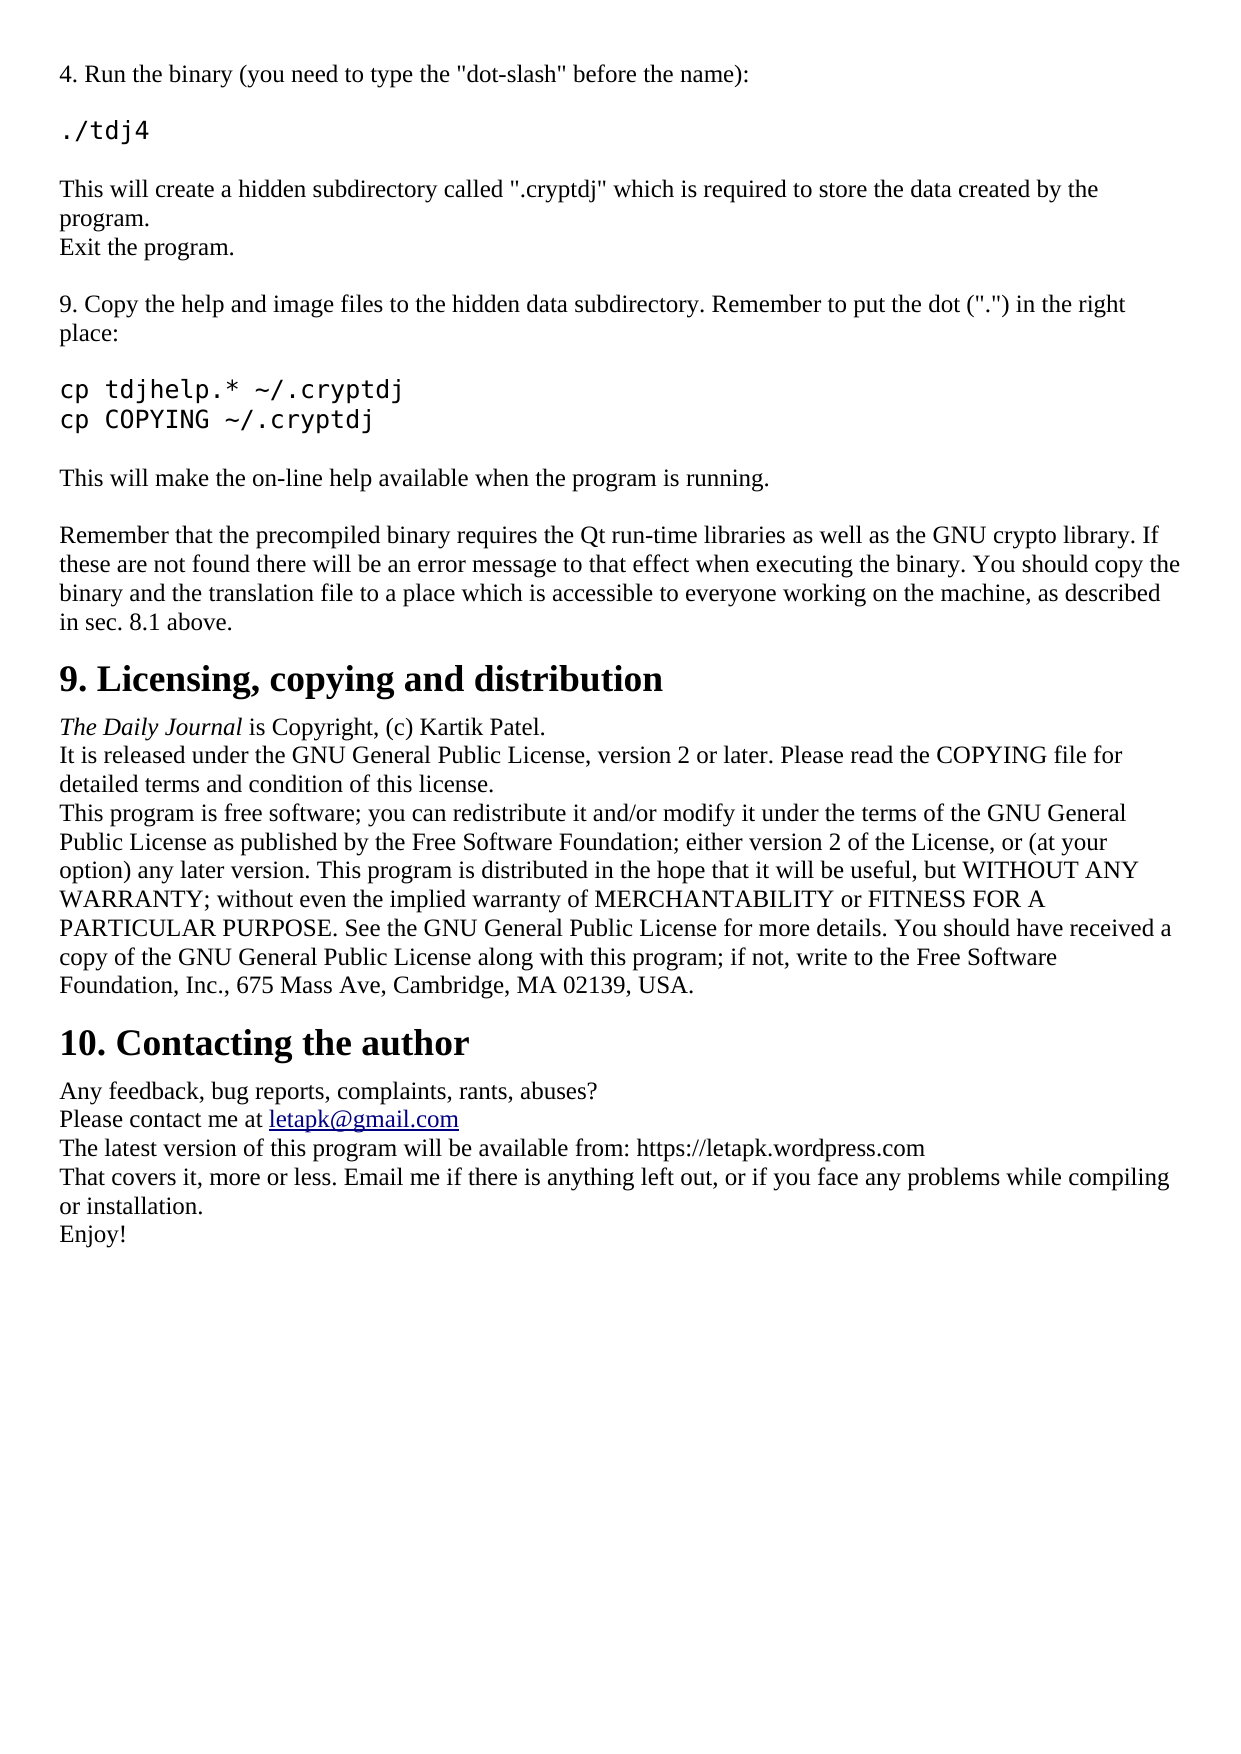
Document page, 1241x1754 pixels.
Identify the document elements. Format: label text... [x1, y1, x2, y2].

text That covers it, more or less. Email me if there is anything left out, or if you face any problems while compiling or installation. [59, 1162, 1181, 1219]
text Remember that the precompiled binary requires the Qt run-time libraries as well as the GNU crypto library. If these are not found there will be an error message to that effect when executing the binary. You should copy the binary and the translation file to a place which is accessible to everyone working on the machine, as described in sec. 8.1 above. [59, 520, 1181, 635]
text Exit the program. [59, 232, 1181, 261]
text Please contact me at letapk@gmail.com [59, 1104, 1181, 1133]
text This program is free software; you can redistribute it and/or modify it under the terms of the GNU General Public License as published by the Free Software Foundation; either version 2 of the License, or (at your option) any later version. This program is distributed in the hope that it will be useful, but WITHOUT ANY WARRANTY; without even the implied warranty of MERCHANTABILITY or FITNESS FOR A PARTICULAR PURPOSE. See the GNU General Public License for more details. You should have received a copy of the GNU General Public License along with this program; if not, write to the Free Software Foundation, Inc., 675 Mass Ave, Cambridge, MA 02139, USA. [59, 798, 1181, 999]
subtitle 9. Licensing, copying and distribution [59, 656, 1181, 699]
text ./tdj4 [59, 117, 1181, 146]
text Enjoy! [59, 1219, 1181, 1248]
text cp tdjhelp.* ~/.cryptdj [59, 376, 1181, 405]
text This will create a hidden subdirectory called ".cryptdj" which is required to store the data created by the program. [59, 174, 1181, 232]
text The latest version of this program will be available from: https://letapk.wordpress.com [59, 1133, 1181, 1162]
text The Daily Journal is Copyright, (c) Kartik Patel. [59, 712, 1181, 741]
text Any feedback, bug reports, complaints, rants, abuses? [59, 1076, 1181, 1104]
text It is released under the GNU General Public License, version 2 or later. Please read the COPYING file for detailed terms and condition of this license. [59, 741, 1181, 798]
text 4. Run the binary (you need to type the "dot-slash" before the name): [59, 59, 1181, 88]
text cp COPYING ~/.cryptdj [59, 405, 1181, 434]
text 9. Copy the help and image files to the hidden data subdirectory. Remember to put the dot (".") in the right place: [59, 289, 1181, 347]
subtitle 10. Contacting the author [59, 1020, 1181, 1063]
text This will make the on-line help available when the program is running. [59, 463, 1181, 492]
